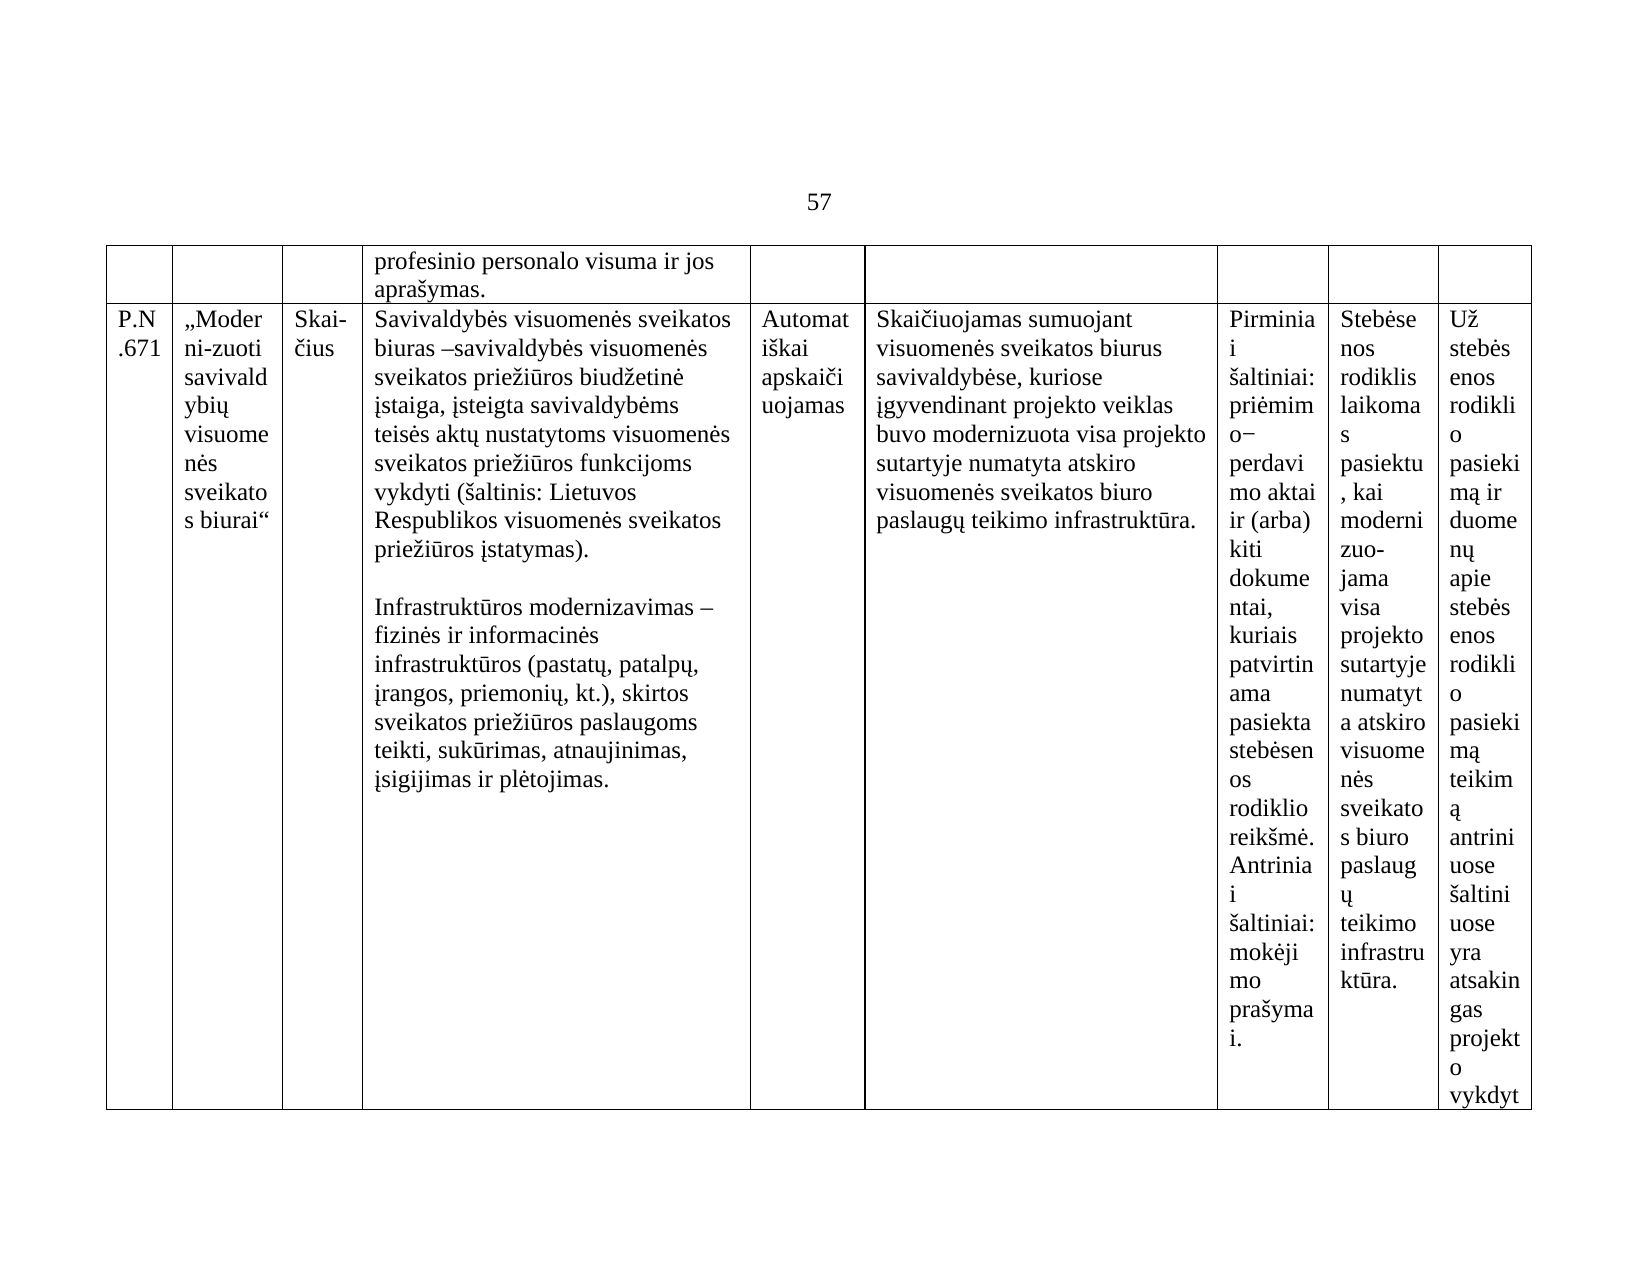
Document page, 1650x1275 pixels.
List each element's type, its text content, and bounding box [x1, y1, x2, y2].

table_cell [751, 246, 864, 303]
table_cell [107, 246, 172, 303]
table_cell profesinio personalo visuma ir jos aprašymas. [363, 246, 750, 303]
table_cell P.N.671 [107, 304, 172, 1109]
table_cell [173, 246, 282, 303]
table_cell [1218, 246, 1328, 303]
table_cell [283, 246, 362, 303]
table_cell Pirminiai šaltiniai: priėmimo− perdavimo aktai ir (arba) kiti dokumentai, kuriais patvirtinama pasiekta stebėsenos rodiklio reikšmė. Antriniai šaltiniai: mokėjimo prašymai. [1218, 304, 1328, 1109]
table_cell Skaičiuojamas sumuojant visuomenės sveikatos biurus savivaldybėse, kuriose įgyvendinant projekto veiklas buvo modernizuota visa projekto sutartyje numatyta atskiro visuomenės sveikatos biuro paslaugų teikimo infrastruktūra. [866, 304, 1217, 1109]
table_cell Už stebėsenos rodiklio pasiekimą ir duomenų apie stebėsenos rodiklio pasiekimą teikimą antriniuose šaltiniuose yra atsakingas projekto vykdyt [1439, 304, 1531, 1109]
table_cell Skai-čius [283, 304, 362, 1109]
table_cell „Moderni-zuoti savivaldybių visuomenės sveikatos biurai“ [173, 304, 282, 1109]
table_cell Automatiškai apskaičiuojamas [751, 304, 864, 1109]
table_cell [1439, 246, 1531, 303]
table_cell [1329, 246, 1438, 303]
table_cell Stebėsenos rodiklis laikomas pasiektu, kai modernizuo-jama visa projekto sutartyje numatyta atskiro visuomenės sveikatos biuro paslaugų teikimo infrastruktūra. [1329, 304, 1438, 1109]
table_cell [866, 246, 1217, 303]
table_cell Savivaldybės visuomenės sveikatos biuras –savivaldybės visuomenės sveikatos priežiūros biudžetinė įstaiga, įsteigta savivaldybėms teisės aktų nustatytoms visuomenės sveikatos priežiūros funkcijoms vykdyti (šaltinis: Lietuvos Respublikos visuomenės sveikatos priežiūros įstatymas). Infrastruktūros modernizavimas – fizinės ir informacinės infrastruktūros (pastatų, patalpų, įrangos, priemonių, kt.), skirtos sveikatos priežiūros paslaugoms teikti, sukūrimas, atnaujinimas, įsigijimas ir plėtojimas. [363, 304, 750, 1109]
